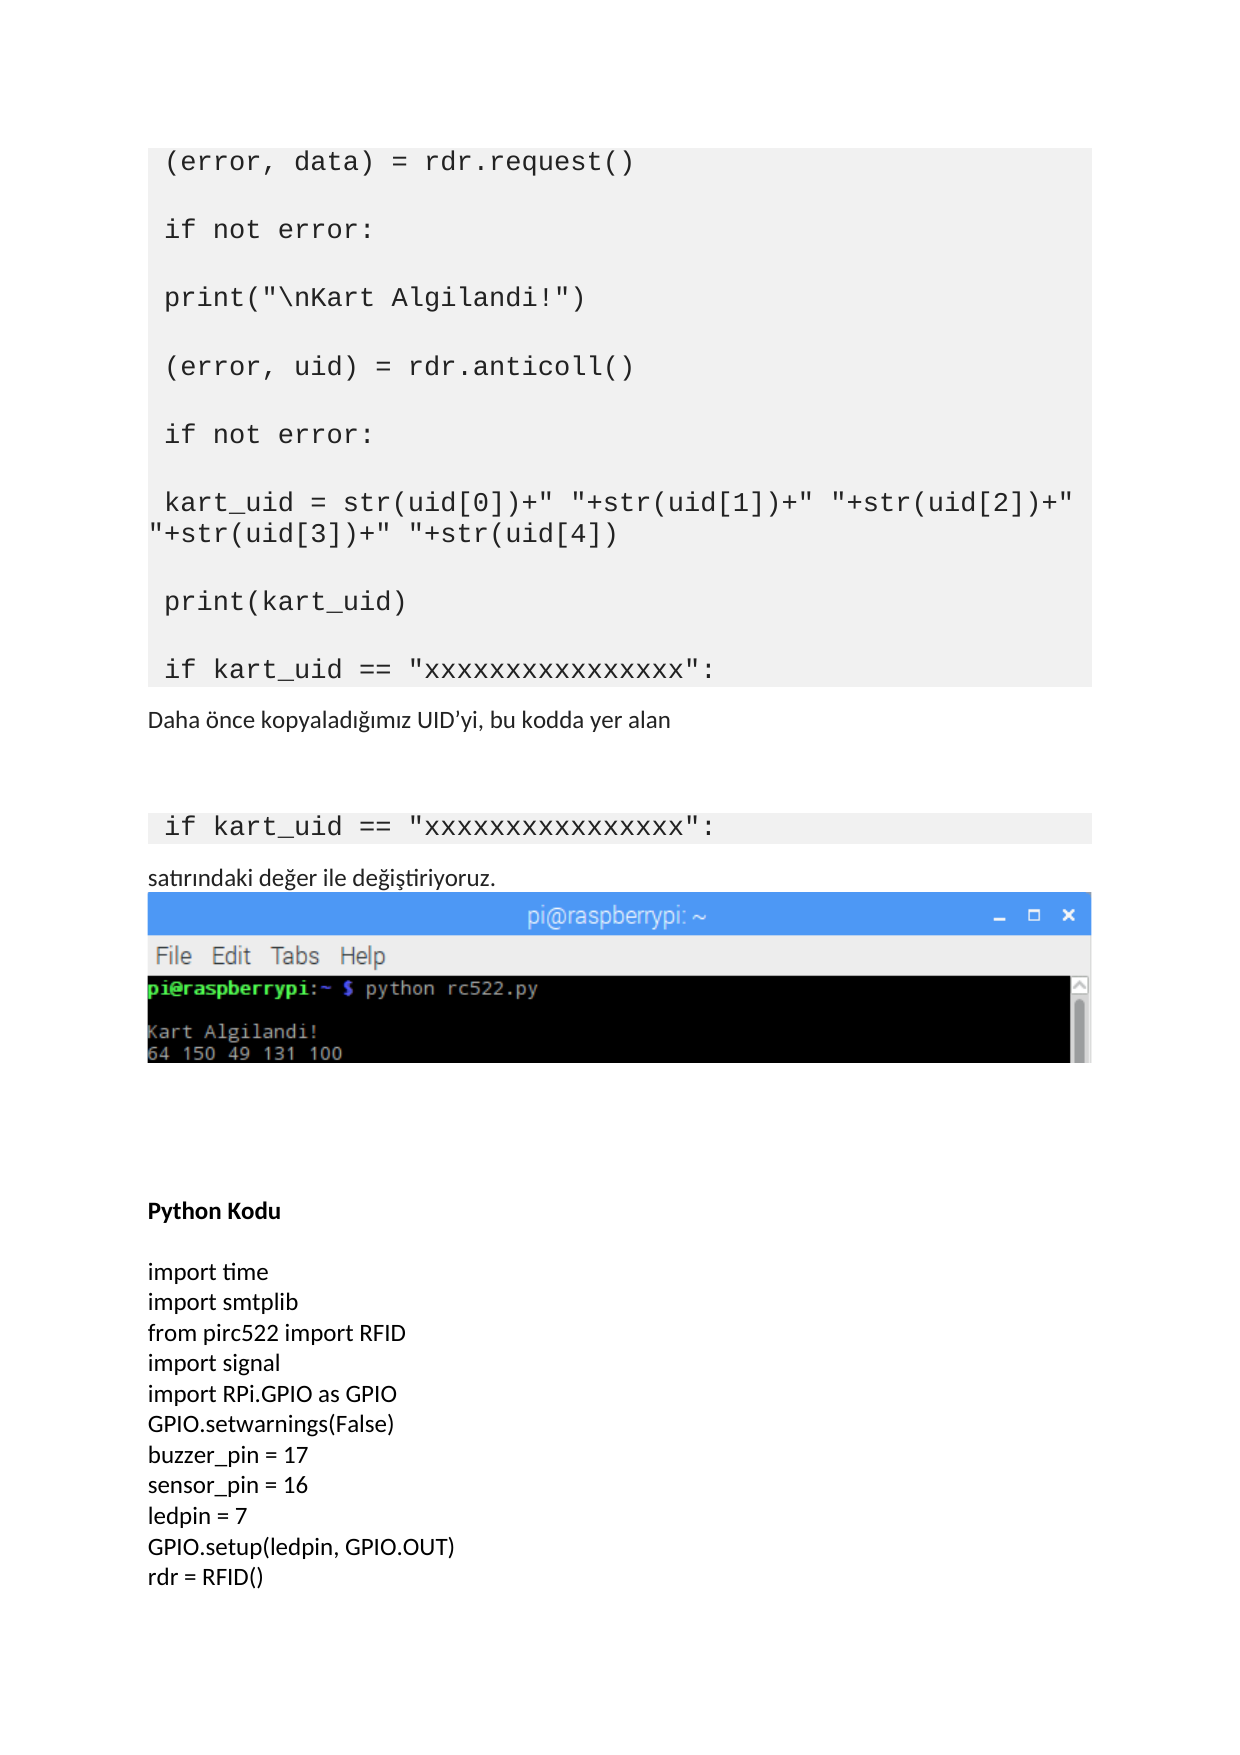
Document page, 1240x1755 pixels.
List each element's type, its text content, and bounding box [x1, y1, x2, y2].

text (error, data) = rdr.request() [148, 148, 1092, 178]
text if kart_uid == "xxxxxxxxxxxxxxxx": [148, 656, 1092, 687]
text if kart_uid == "xxxxxxxxxxxxxxxx": [148, 813, 1092, 844]
text from pirc522 import RFID [148, 1317, 1092, 1347]
text kart_uid = str(uid[0])+" "+str(uid[1])+" "+str(uid[2])+" "+str(uid[3])+" "+str(uid[4]) [148, 489, 1092, 550]
text print(kart_uid) [148, 588, 1092, 618]
text ledpin = 7 [148, 1500, 1092, 1531]
text if not error: [148, 216, 1092, 247]
text GPIO.setup(ledpin, GPIO.OUT) [148, 1531, 1092, 1561]
text Python Kodu [148, 1195, 1092, 1256]
text import signal [148, 1347, 1092, 1378]
text print("\nKart Algilandi!") [148, 284, 1092, 315]
text (error, uid) = rdr.anticoll() [148, 352, 1092, 383]
text import RPi.GPIO as GPIO [148, 1378, 1092, 1408]
text buzzer_pin = 17 [148, 1439, 1092, 1469]
text satırındaki değer ile değiştiriyoruz. [148, 844, 1092, 892]
text import time [148, 1256, 1092, 1286]
text import smtplib [148, 1286, 1092, 1317]
text GPIO.setwarnings(False) [148, 1408, 1092, 1439]
text sensor_pin = 16 [148, 1469, 1092, 1500]
text rdr = RFID() [148, 1561, 1092, 1592]
text Daha önce kopyaladığımız UID’yi, bu kodda yer alan [148, 687, 1092, 735]
text if not error: [148, 421, 1092, 451]
